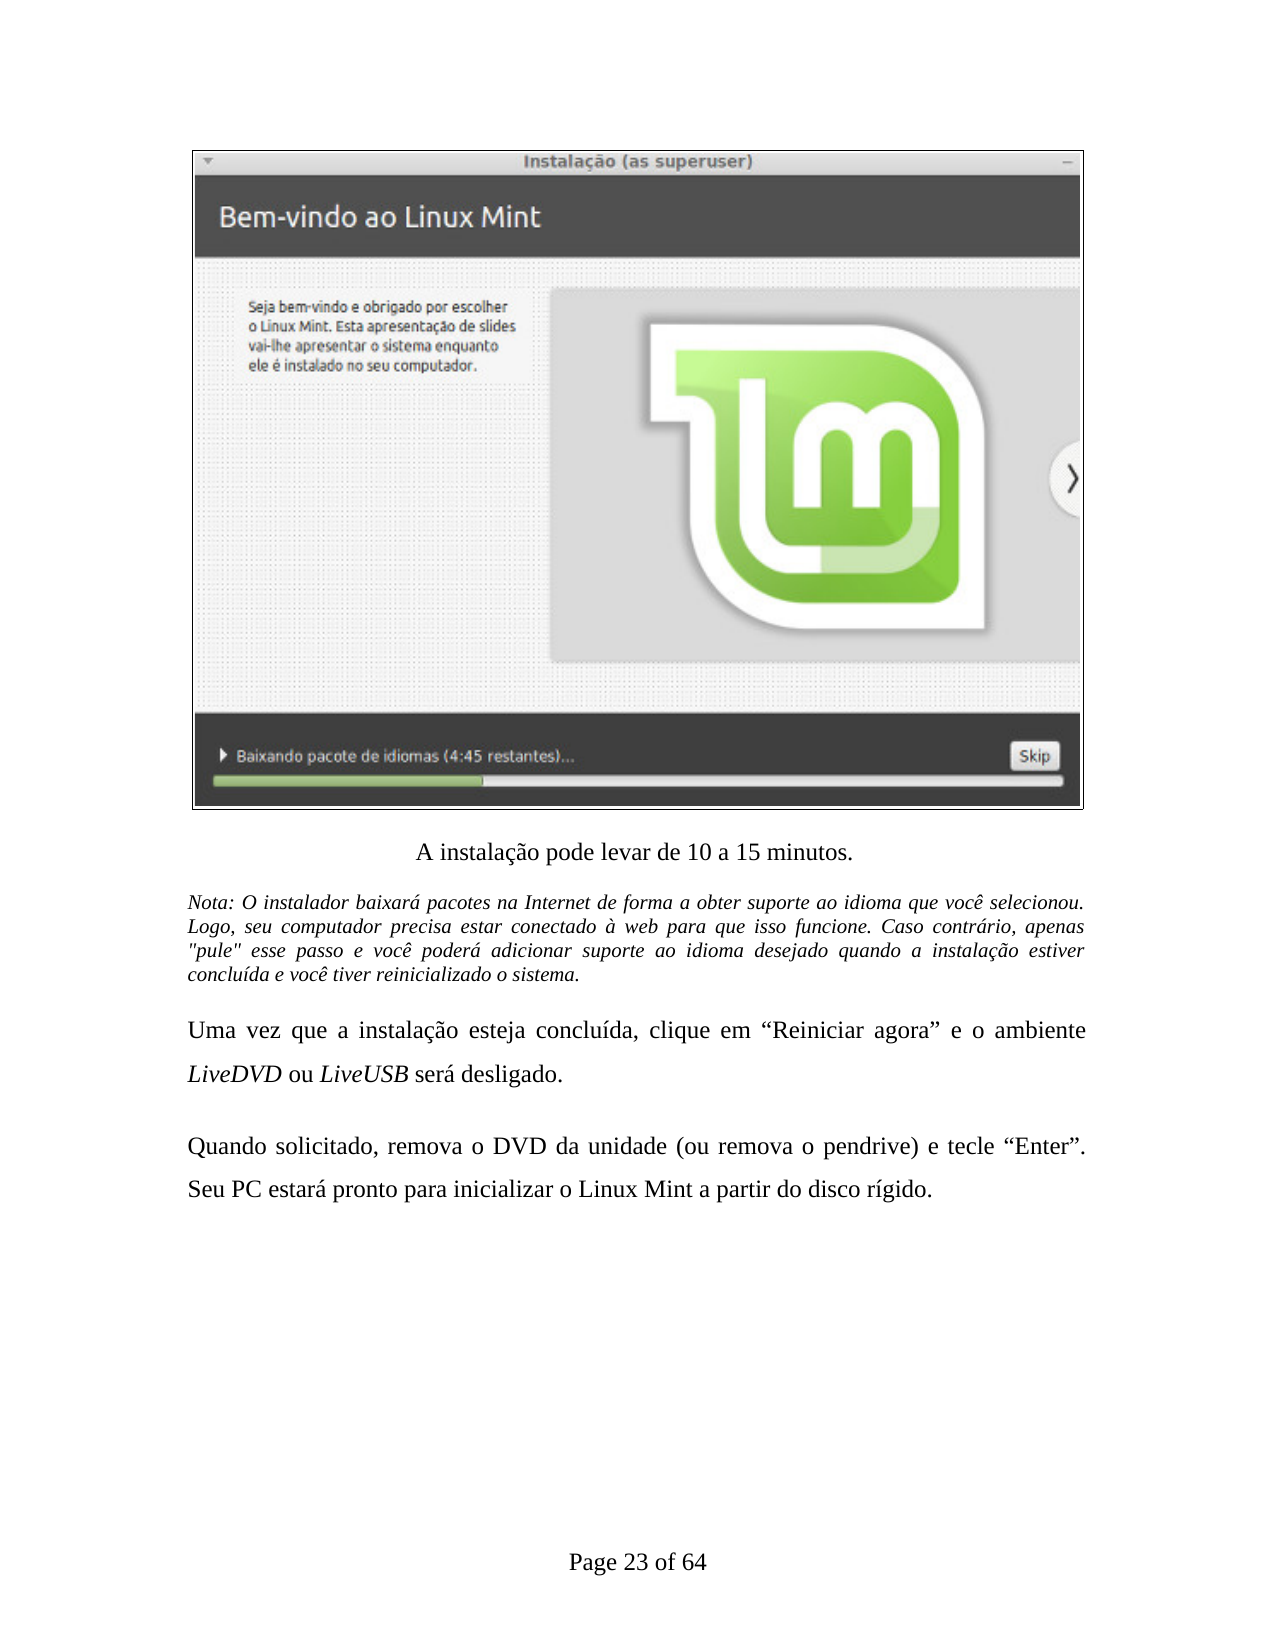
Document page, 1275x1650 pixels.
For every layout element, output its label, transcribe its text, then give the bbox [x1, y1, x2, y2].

text Nota: O instalador baixará pacotes na Internet de forma a obter suporte ao idioma que você selecionou. Logo, seu computador precisa estar conectado à web para que isso funcione. Caso contrário, apenas "pule" esse passo e você poderá adicionar suporte ao idioma desejado quando a instalação estiver concluída e você tiver reinicializado o sistema. [187, 890, 1087, 986]
text Uma vez que a instalação esteja concluída, clique em “Reiniciar agora” e o ambiente LiveDVD ou LiveUSB será desligado. [187, 1016, 1087, 1087]
picture [194, 153, 1080, 806]
text Quando solicitado, remova o DVD da unidade (ou remova o pendrive) e tecle “Enter”. Seu PC estará pronto para inicializar o Linux Mint a partir do disco rígido. [187, 1131, 1087, 1203]
